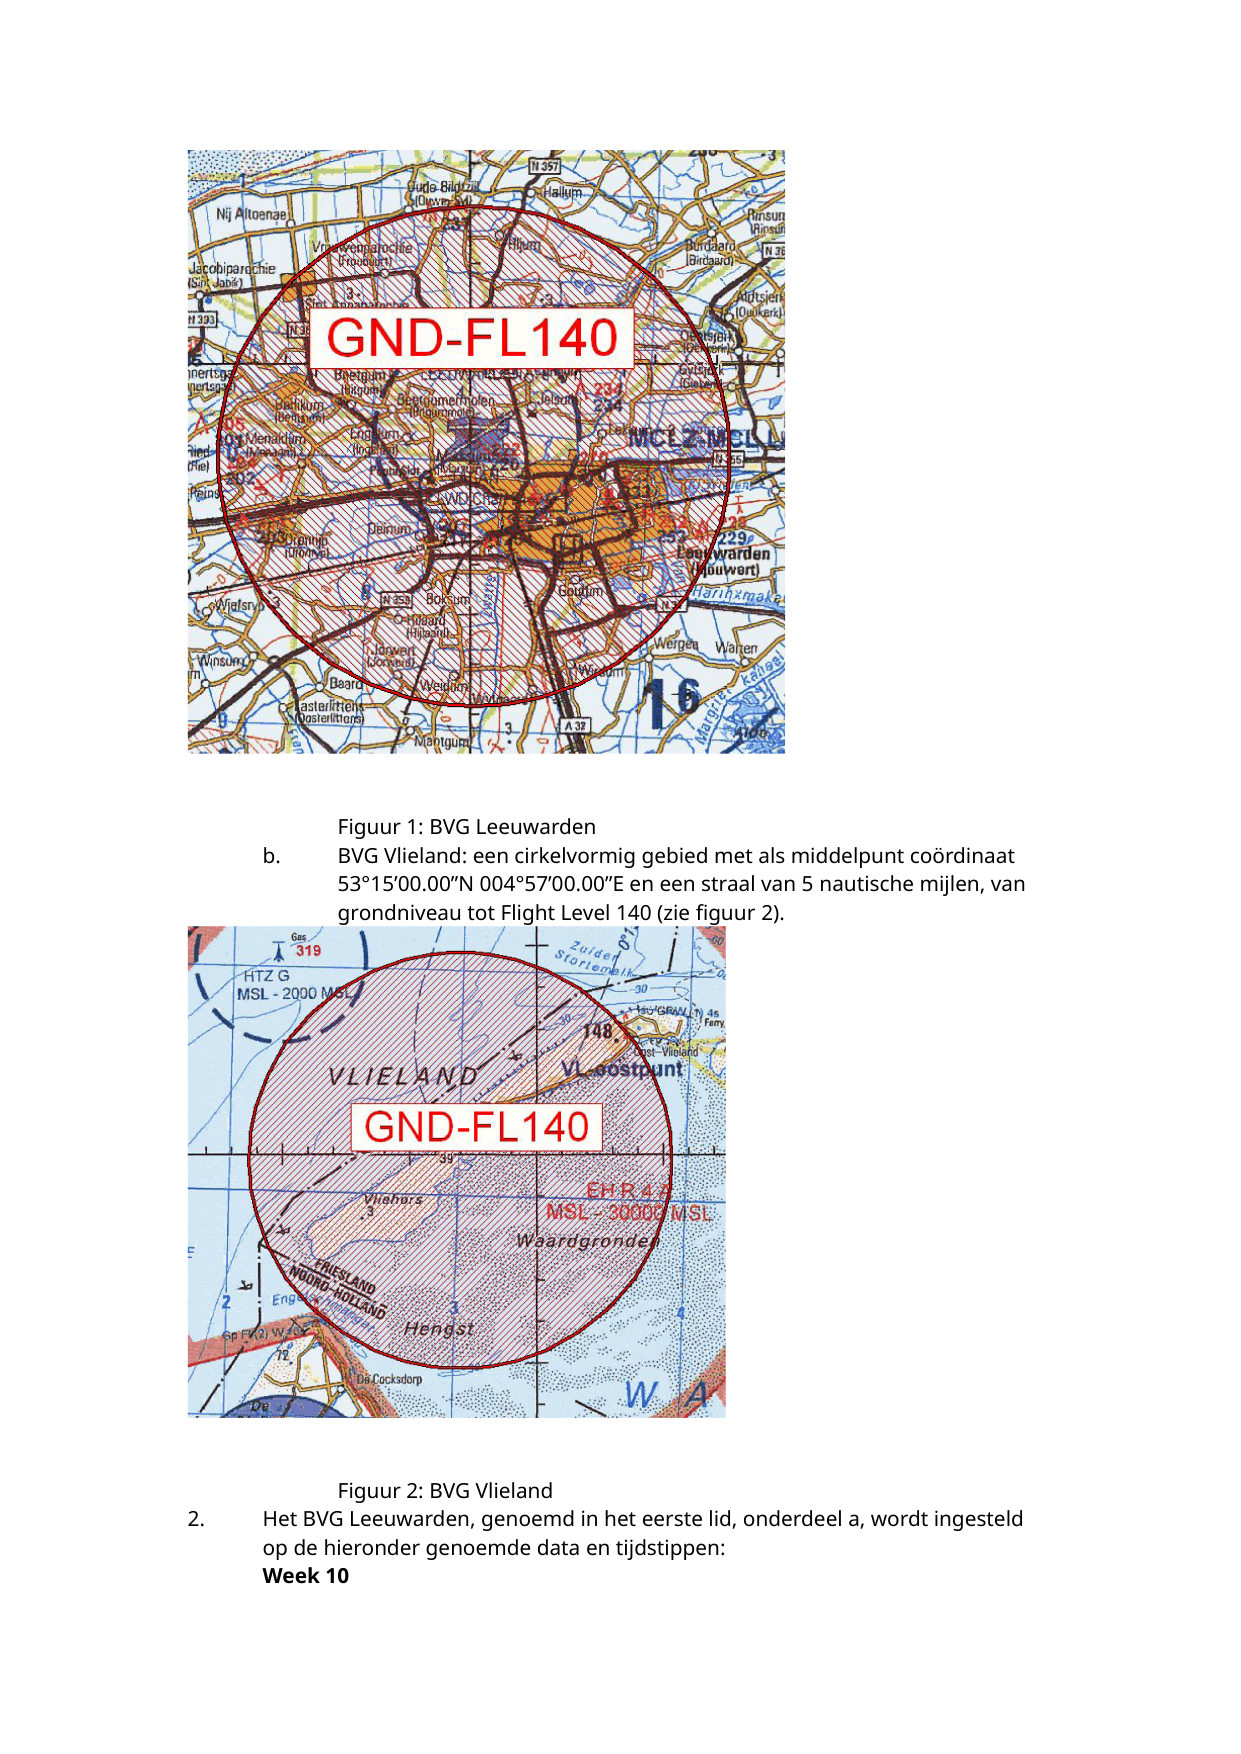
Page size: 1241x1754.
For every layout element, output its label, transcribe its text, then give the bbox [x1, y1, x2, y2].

picture [187, 926, 726, 1418]
picture [187, 150, 786, 754]
list Figuur 2: BVG Vlieland [262, 1476, 1053, 1504]
list Figuur 1: BVG Leeuwarden [262, 812, 1053, 841]
list Week 10 [187, 1561, 1053, 1590]
list BVG Vlieland: een cirkelvormig gebied met als middelpunt coördinaat 53°15’00.00”N 004°57’00.00”E en een straal van 5 nautische mijlen, van grondniveau tot Flight Level 140 (zie figuur 2). [262, 841, 1053, 926]
list Het BVG Leeuwarden, genoemd in het eerste lid, onderdeel a, wordt ingesteld op de hieronder genoemde data en tijdstippen: [187, 1504, 1053, 1561]
